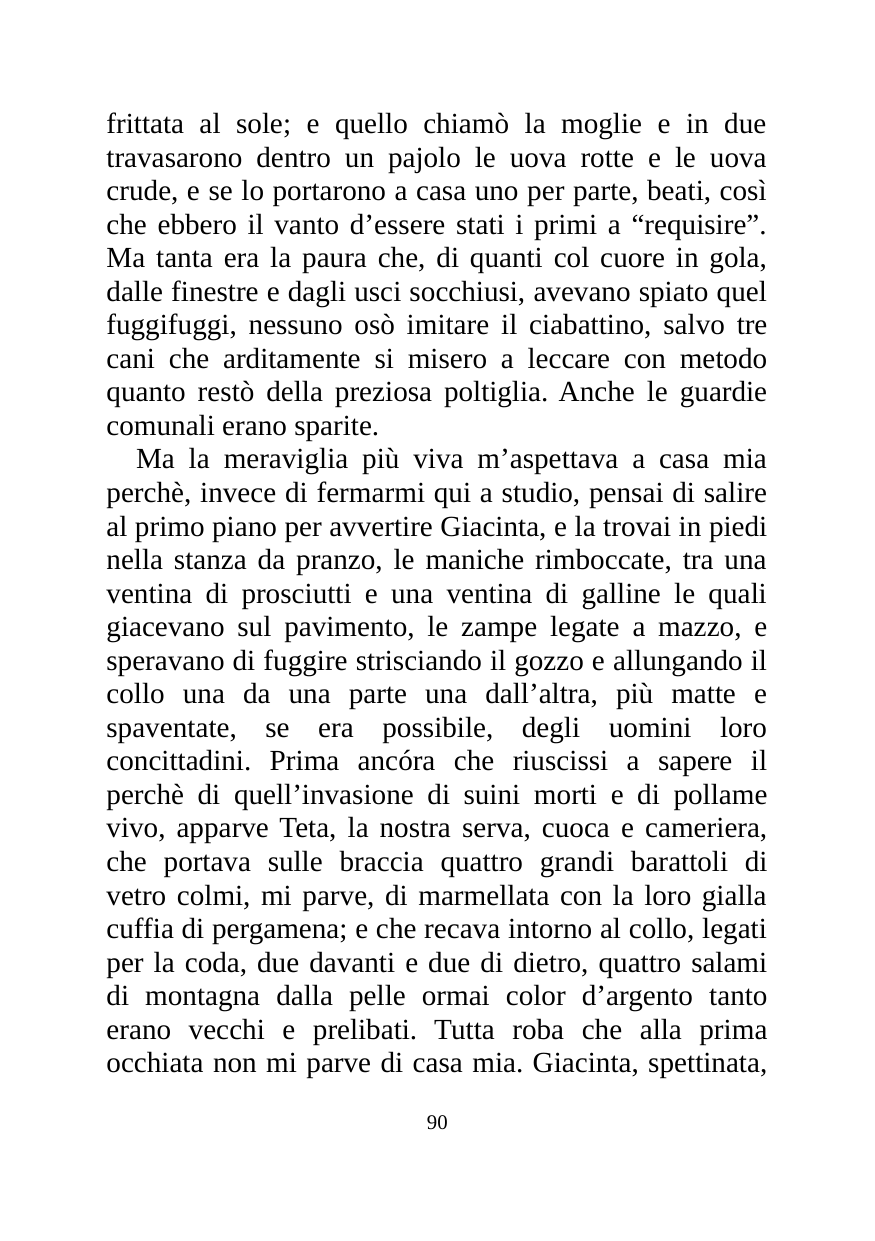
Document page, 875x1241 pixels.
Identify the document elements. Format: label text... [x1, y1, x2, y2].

text frittata al sole; e quello chiamò la moglie e in due travasarono dentro un pajolo le uova rotte e le uova crude, e se lo portarono a casa uno per parte, beati, così che ebbero il vanto d’essere stati i primi a “requisire”. Ma tanta era la paura che, di quanti col cuore in gola, dalle finestre e dagli usci socchiusi, avevano spiato quel fuggifuggi, nessuno osò imitare il ciabattino, salvo tre cani che arditamente si misero a leccare con metodo quanto restò della preziosa poltiglia. Anche le guardie comunali erano sparite. [106, 106, 768, 442]
text Ma la meraviglia più viva m’aspettava a casa mia perchè, invece di fermarmi qui a studio, pensai di salire al primo piano per avvertire Giacinta, e la trovai in piedi nella stanza da pranzo, le maniche rimboccate, tra una ventina di prosciutti e una ventina di galline le quali giacevano sul pavimento, le zampe legate a mazzo, e speravano di fuggire strisciando il gozzo e allungando il collo una da una parte una dall’altra, più matte e spaventate, se era possibile, degli uomini loro concittadini. Prima ancóra che riuscissi a sapere il perchè di quell’invasione di suini morti e di pollame vivo, apparve Teta, la nostra serva, cuoca e cameriera, che portava sulle braccia quattro grandi barattoli di vetro colmi, mi parve, di marmellata con la loro gialla cuffia di pergamena; e che recava intorno al collo, legati per la coda, due davanti e due di dietro, quattro salami di montagna dalla pelle ormai color d’argento tanto erano vecchi e prelibati. Tutta roba che alla prima occhiata non mi parve di casa mia. Giacinta, spettinata, [106, 442, 768, 1079]
